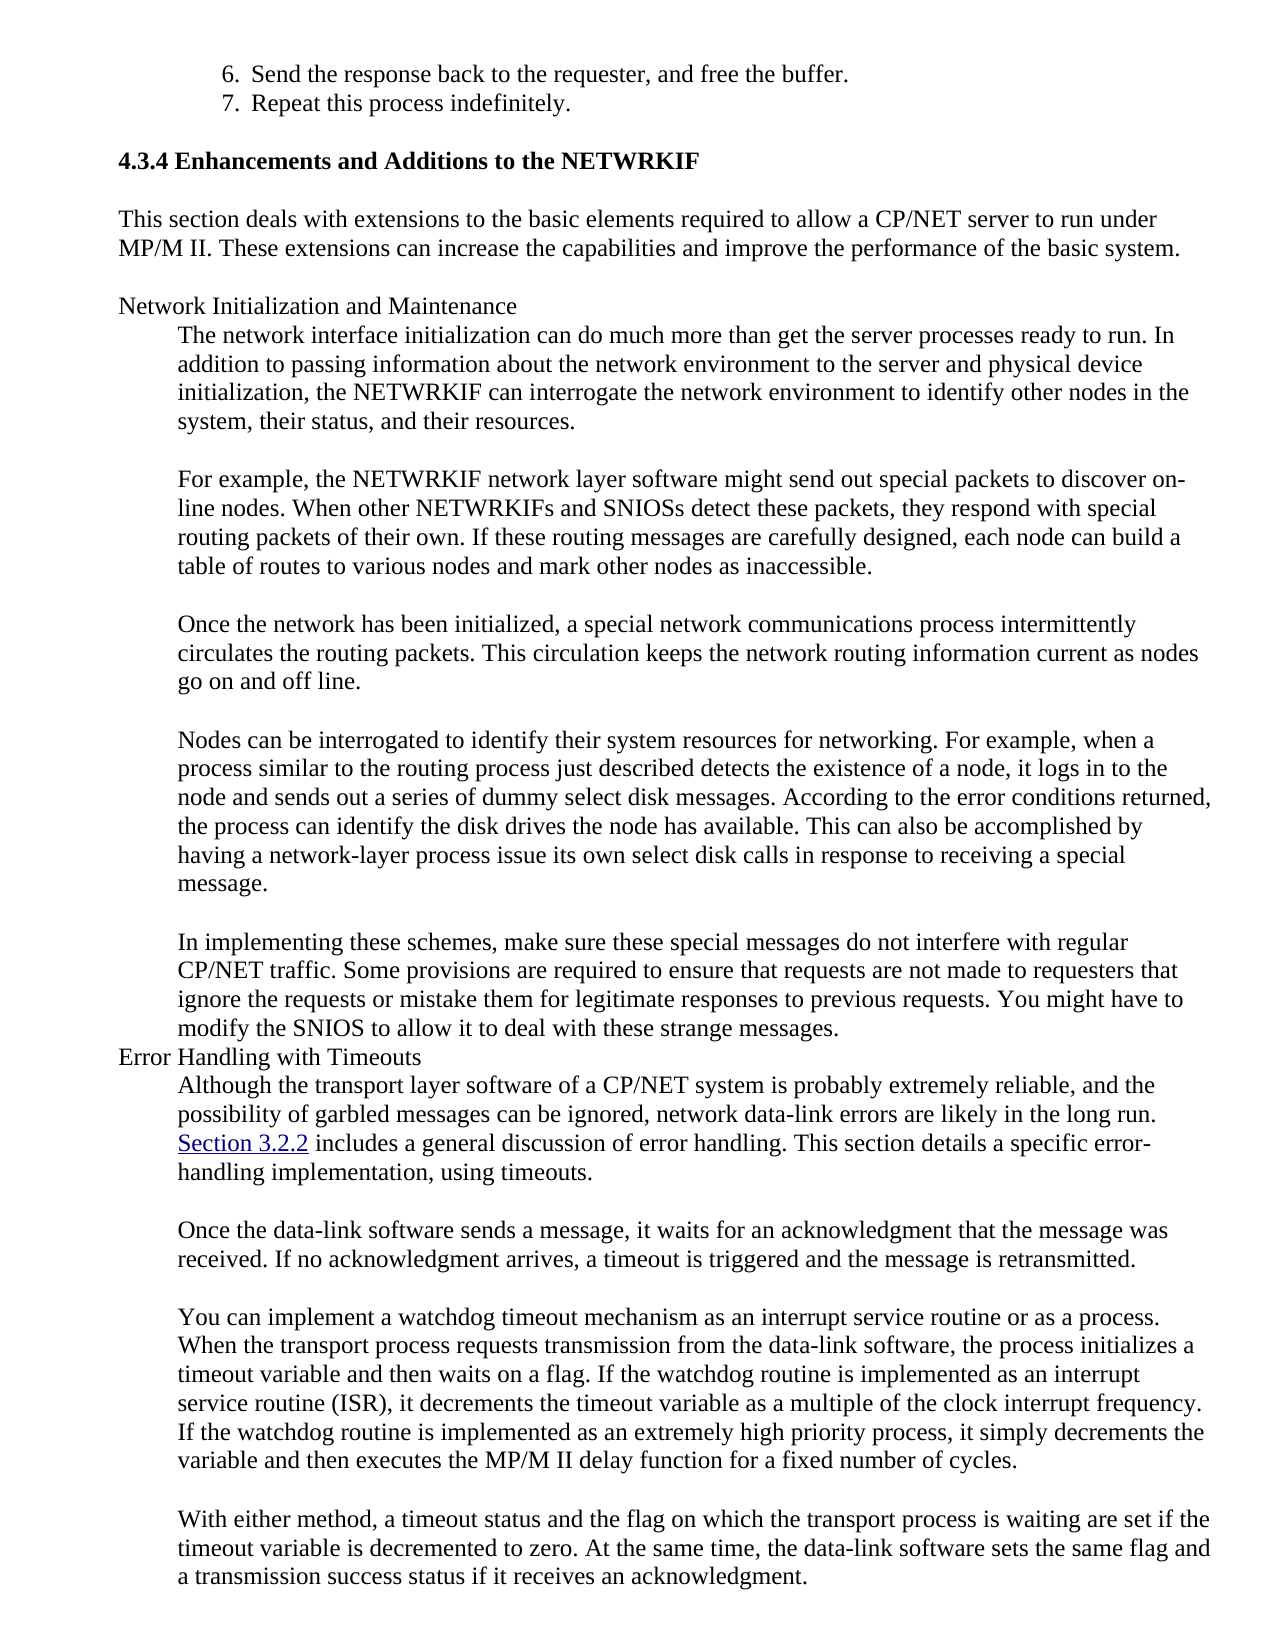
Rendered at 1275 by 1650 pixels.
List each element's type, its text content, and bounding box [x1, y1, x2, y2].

text 4.3.4 Enhancements and Additions to the NETWRKIF [118, 146, 1216, 175]
subtitle Error Handling with Timeouts [118, 1042, 1216, 1070]
list Once the network has been initialized, a special network communications process intermittently circulates the routing packets. This circulation keeps the network routing information current as nodes go on and off line. [177, 609, 1216, 695]
text This section deals with extensions to the basic elements required to allow a CP/NET server to run under MP/M II. These extensions can increase the capabilities and improve the performance of the basic system. [118, 204, 1216, 262]
subtitle Network Initialization and Maintenance [118, 291, 1216, 320]
list You can implement a watchdog timeout mechanism as an interrupt service routine or as a process. When the transport process requests transmission from the data-link software, the process initializes a timeout variable and then waits on a flag. If the watchdog routine is implemented as an interrupt service routine (ISR), it decrements the timeout variable as a multiple of the clock interrupt frequency. If the watchdog routine is implemented as an extremely high priority process, it simply decrements the variable and then executes the MP/M II delay function for a fixed number of cycles. [177, 1302, 1216, 1474]
list With either method, a timeout status and the flag on which the transport process is waiting are set if the timeout variable is decremented to zero. At the same time, the data-link software sets the same flag and a transmission success status if it receives an acknowledgment. [177, 1504, 1216, 1590]
list Nodes can be interrogated to identify their system resources for networking. For example, when a process similar to the routing process just described detects the existence of a node, it logs in to the node and sends out a series of dummy select disk messages. According to the error conditions returned, the process can identify the disk drives the node has available. This can also be accomplished by having a network-layer process issue its own select disk calls in response to receiving a special message. [177, 725, 1216, 897]
list Although the transport layer software of a CP/NET system is probably extremely reliable, and the possibility of garbled messages can be ignored, network data-link errors are likely in the long run. Section 3.2.2 includes a general discussion of error handling. This section details a specific error-handling implementation, using timeouts. [177, 1070, 1216, 1185]
list The network interface initialization can do much more than get the server processes ready to run. In addition to passing information about the network environment to the server and physical device initialization, the NETWRKIF can interrogate the network environment to identify other nodes in the system, their status, and their resources. [177, 320, 1216, 435]
list For example, the NETWRKIF network layer software might send out special packets to discover on-line nodes. When other NETWRKIFs and SNIOSs detect these packets, they respond with special routing packets of their own. If these routing messages are carefully designed, each node can build a table of routes to various nodes and mark other nodes as inaccessible. [177, 464, 1216, 579]
list Repeat this process indefinitely. [221, 88, 1216, 117]
list Send the response back to the requester, and free the buffer. [221, 59, 1216, 88]
list In implementing these schemes, make sure these special messages do not interfere with regular CP/NET traffic. Some provisions are required to ensure that requests are not made to requesters that ignore the requests or mistake them for legitimate responses to previous requests. You might have to modify the SNIOS to allow it to deal with these strange messages. [177, 927, 1216, 1042]
list Once the data-link software sends a message, it waits for an acknowledgment that the message was received. If no acknowledgment arrives, a timeout is triggered and the message is retransmitted. [177, 1215, 1216, 1272]
